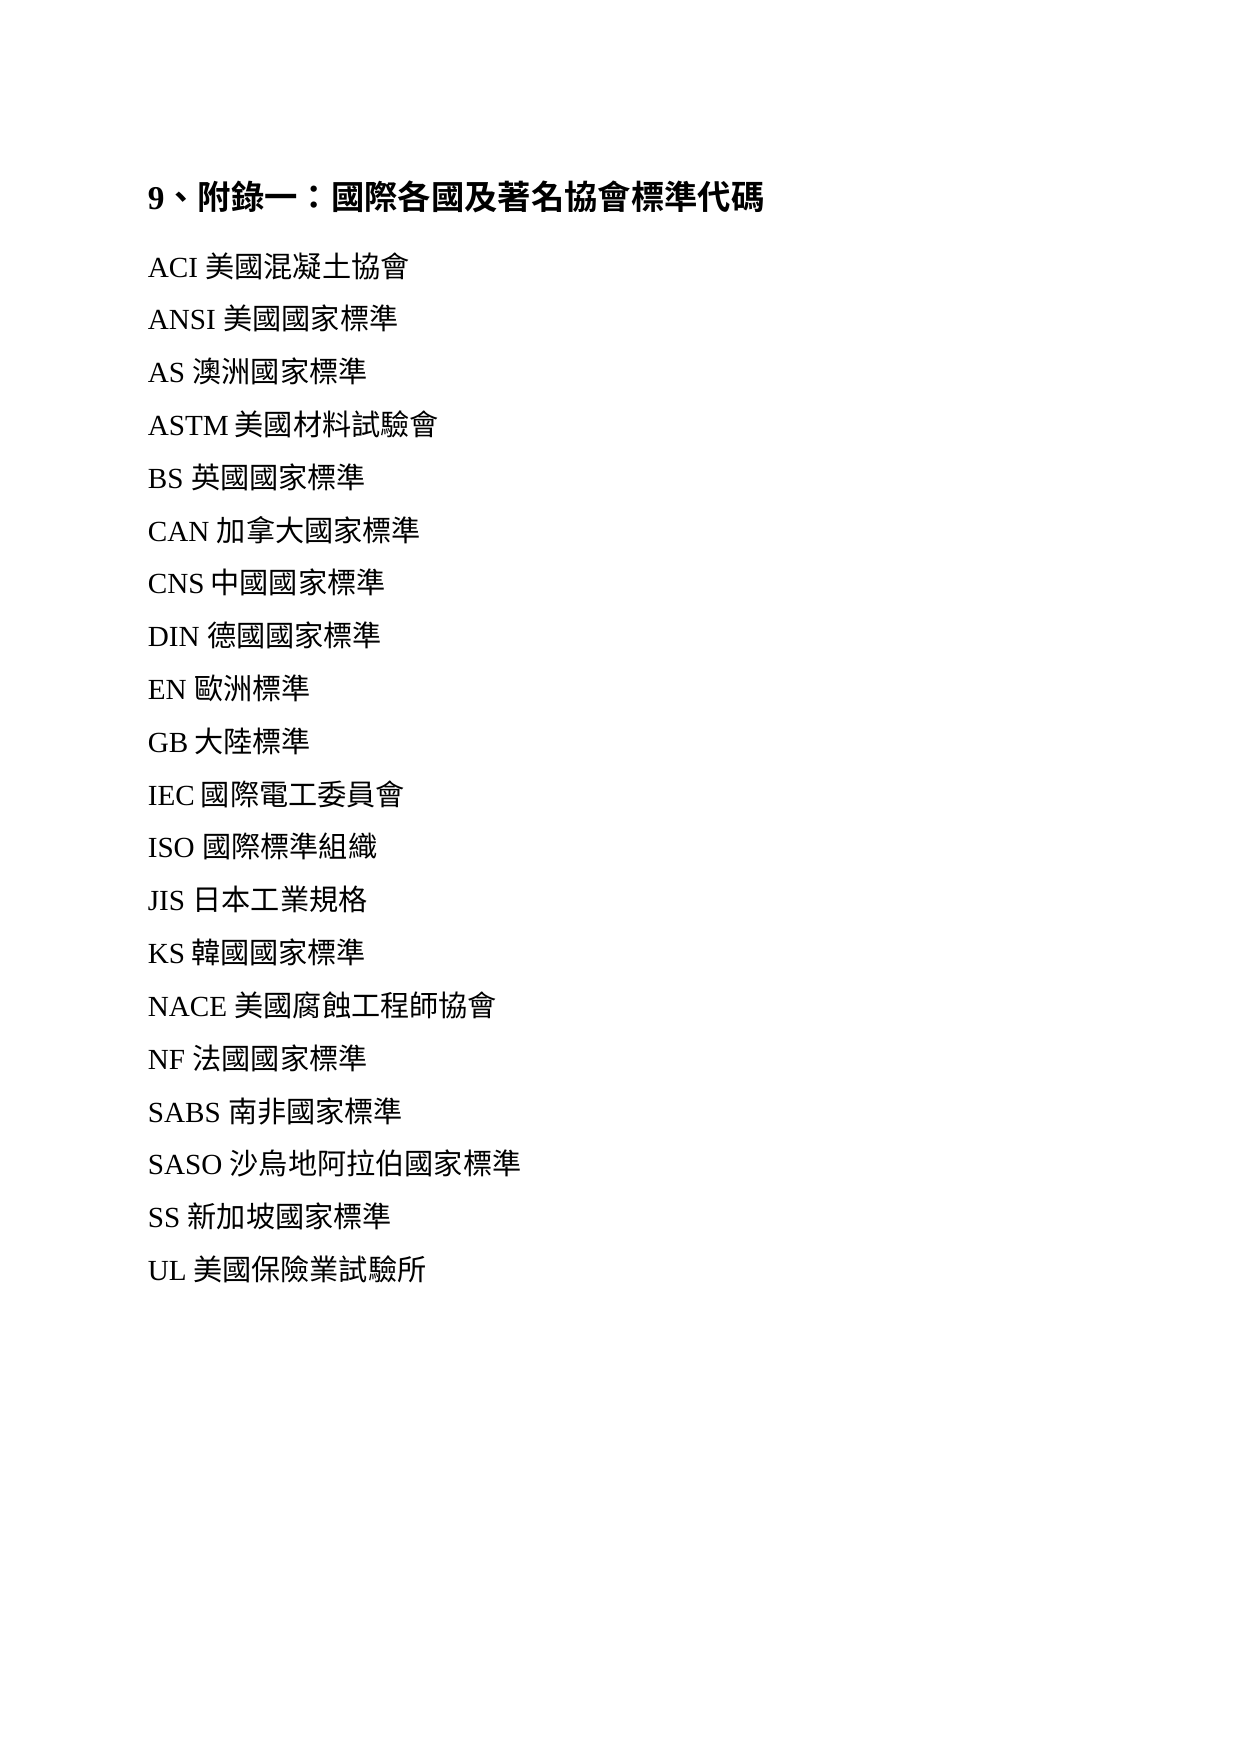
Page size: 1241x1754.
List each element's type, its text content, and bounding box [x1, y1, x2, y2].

text ISO 國際標準組織 [148, 824, 1092, 866]
text JIS 日本工業規格 [148, 877, 1092, 919]
text SASO 沙烏地阿拉伯國家標準 [148, 1141, 1092, 1183]
text SS 新加坡國家標準 [148, 1194, 1092, 1236]
text CNS中國國家標準 [148, 560, 1092, 602]
text SABS 南非國家標準 [148, 1088, 1092, 1130]
text DIN 德國國家標準 [148, 613, 1092, 655]
text ANSI 美國國家標準 [148, 296, 1092, 338]
text AS 澳洲國家標準 [148, 349, 1092, 391]
text EN 歐洲標準 [148, 666, 1092, 708]
text BS 英國國家標準 [148, 454, 1092, 497]
text IEC國際電工委員會 [148, 771, 1092, 813]
text NF 法國國家標準 [148, 1035, 1092, 1078]
text ASTM美國材料試驗會 [148, 402, 1092, 444]
text NACE 美國腐蝕工程師協會 [148, 982, 1092, 1025]
subtitle 附錄一：國際各國及著名協會標準代碼 [148, 171, 1092, 219]
text CAN 加拿大國家標準 [148, 507, 1092, 549]
text KS韓國國家標準 [148, 930, 1092, 972]
text ACI 美國混凝土協會 [148, 243, 1092, 285]
text GB大陸標準 [148, 718, 1092, 761]
text UL 美國保險業試驗所 [148, 1247, 1092, 1289]
